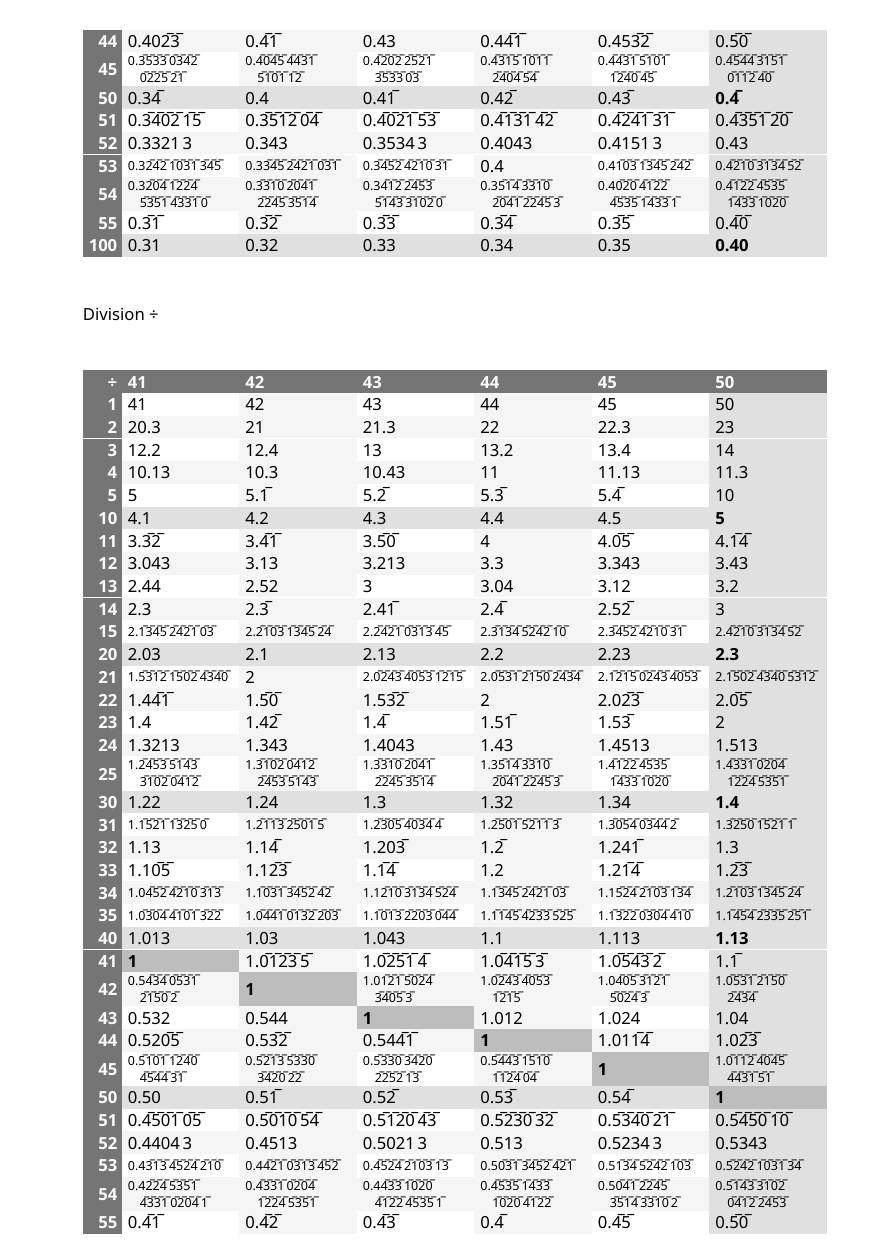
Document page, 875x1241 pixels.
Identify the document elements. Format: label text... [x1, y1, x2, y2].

table_cell 1.024 [592, 1006, 709, 1029]
table_cell 0.4̅1̅ [122, 1211, 239, 1234]
table_cell 43 [357, 393, 474, 416]
table_cell 3.5̅0̅ [357, 529, 474, 552]
table_cell 0.3̅2̅ [239, 211, 357, 234]
table_cell 3.3̅2̅ [122, 529, 239, 552]
table_cell 1.10̅5̅ [122, 859, 239, 881]
table_cell 21 [83, 666, 122, 688]
table_cell 1.013 [122, 927, 239, 949]
table_cell 1.2 [474, 859, 592, 881]
table_cell 1.3 [357, 791, 474, 813]
table_cell 10.3 [239, 461, 357, 484]
table_cell 0.32̅4̅2̅ 1̅0̅3̅1̅ 3̅4̅5̅ [122, 155, 239, 177]
table_cell 0.532 [122, 1006, 239, 1029]
table_cell 45 [592, 393, 709, 416]
table_cell 0.33 [357, 234, 474, 257]
table_cell 11.13 [592, 461, 709, 484]
table_cell 0.4513 [239, 1131, 357, 1154]
table_cell 55 [83, 1211, 122, 1234]
table_cell 0.4̅1̅3̅1̅ 4̅2̅ [474, 109, 592, 132]
table_cell 0.343 [239, 132, 357, 154]
table_cell 23 [709, 416, 827, 438]
table_cell 22 [83, 688, 122, 711]
table_cell 1.53̅2̅ [357, 688, 474, 711]
table_cell 40 [83, 927, 122, 949]
table_cell 2.3̅1̅3̅4̅ 5̅2̅4̅2̅ 1̅0̅ [474, 620, 592, 643]
table_cell 0.4 [474, 155, 592, 177]
table_cell 0.3̅5̅ [592, 211, 709, 234]
table_cell 0.41̅0̅3̅ 1̅3̅4̅5̅ 2̅4̅2̅ [592, 155, 709, 177]
table_cell 3 [83, 439, 122, 461]
table_cell 0.42̅ [474, 86, 592, 109]
table_cell 0.520̅5̅ [122, 1029, 239, 1052]
table_cell 0.44̅3̅3̅ 1̅0̅2̅0̅ 4̅1̅2̅2̅ 4̅5̅3̅5̅ 1̅ [357, 1177, 474, 1211]
table_cell 13 [357, 439, 474, 461]
table_cell 0.3̅1̅ [122, 211, 239, 234]
table_cell 0.5̅3̅3̅0̅ 3̅4̅2̅0̅ 2̅2̅5̅2̅ 1̅3̅ [357, 1052, 474, 1086]
table_cell 0.5234 3 [592, 1131, 709, 1154]
table_cell 3.213 [357, 552, 474, 575]
table_header 42 [239, 370, 357, 393]
table_cell 0.5̅0̅1̅0̅ 5̅4̅ [239, 1109, 357, 1131]
table_cell 2.3 [122, 598, 239, 620]
table_cell 1.53̅ [592, 711, 709, 734]
table_cell 12.4 [239, 439, 357, 461]
table_cell 1.3 [709, 836, 827, 859]
table_cell 1.1̅4̅ [357, 859, 474, 881]
table_cell 1.15̅2̅4̅ 2̅1̅0̅3̅ 1̅3̅4̅ [592, 881, 709, 904]
table_cell 0.34 [474, 234, 592, 257]
table_cell 2.0̅5̅3̅1̅ 2̅1̅5̅0̅ 2̅4̅3̅4̅ [474, 666, 592, 688]
table_cell 5.3̅ [474, 484, 592, 507]
table_cell 0.4404 3 [122, 1131, 239, 1154]
table_cell 1.0̅4̅4̅1̅ 0̅1̅3̅2̅ 2̅0̅3̅ [239, 904, 357, 927]
table_cell 0.52̅ [357, 1086, 474, 1109]
table_cell 1.2̅3̅ [709, 859, 827, 881]
table_cell 2.3̅ [239, 598, 357, 620]
table_cell 4 [474, 529, 592, 552]
table_cell 31 [83, 813, 122, 836]
table_cell 0.4̅3̅1̅5̅ 1̅0̅1̅1̅ 2̅4̅0̅4̅ 5̅4̅ [474, 52, 592, 86]
table_cell 3.3 [474, 552, 592, 575]
table_cell 1.22 [122, 791, 239, 813]
table_cell 3.13 [239, 552, 357, 575]
table_cell 2.2̅1̅0̅3̅ 1̅3̅4̅5̅ 2̅4̅ [239, 620, 357, 643]
table_cell 1.4043 [357, 734, 474, 756]
table_cell 1.241̅ [592, 836, 709, 859]
table_cell 1.0̅1̅1̅2̅ 4̅0̅4̅5̅ 4̅4̅3̅1̅ 5̅1̅ [709, 1052, 827, 1086]
table_cell 3 [357, 575, 474, 597]
table_cell 0.4̅0̅4̅5̅ 4̅4̅3̅1̅ 5̅1̅0̅1̅ 1̅2̅ [239, 52, 357, 86]
table_cell 2.2̅4̅2̅1̅ 0̅3̅1̅3̅ 4̅5̅ [357, 620, 474, 643]
table_cell 2.44 [122, 575, 239, 597]
table_cell 0.4̅5̅0̅1̅ 0̅5̅ [122, 1109, 239, 1131]
table_cell 3.04 [474, 575, 592, 597]
table_cell 1.12̅3̅ [239, 859, 357, 881]
table_cell 4.1̅4̅ [709, 529, 827, 552]
table_cell 0.5̅1̅2̅0̅ 4̅3̅ [357, 1109, 474, 1131]
table_cell 1.5̅0̅ [239, 688, 357, 711]
table_cell 2.41̅ [357, 598, 474, 620]
table_cell 14 [709, 439, 827, 461]
table_cell 0.51̅ [239, 1086, 357, 1109]
table_cell 50 [83, 1086, 122, 1109]
table_cell 30 [83, 791, 122, 813]
table_cell 0.32 [239, 234, 357, 257]
table_cell 13 [83, 575, 122, 597]
table_cell 0.4̅0̅2̅1̅ 5̅3̅ [357, 109, 474, 132]
table_cell 0.513 [474, 1131, 592, 1154]
table_cell 0.50 [122, 1086, 239, 1109]
table_cell 1.03 [239, 927, 357, 949]
table_cell 0.5̅3̅4̅0̅ 2̅1̅ [592, 1109, 709, 1131]
table_cell 0.43 [357, 30, 474, 52]
table_cell 2.2 [474, 643, 592, 666]
table_cell 1.1̅ [709, 950, 827, 972]
table_cell 21.3 [357, 416, 474, 438]
table_cell 1.3213 [122, 734, 239, 756]
table_cell 2.13 [357, 643, 474, 666]
table_cell 1.35̅1̅4̅ 3̅3̅1̅0̅ 2̅0̅4̅1̅ 2̅2̅4̅5̅ 3̅ [474, 756, 592, 791]
table_cell 3.43 [709, 552, 827, 575]
table_cell 1.2̅3̅0̅5̅ 4̅0̅3̅4̅ 4̅ [357, 813, 474, 836]
table_cell 33 [83, 859, 122, 881]
table_cell 0.544 [239, 1006, 357, 1029]
table_cell 45 [83, 52, 122, 86]
table_cell 1.0̅3̅0̅4̅ 4̅1̅0̅1̅ 3̅2̅2̅ [122, 904, 239, 927]
table_cell 35 [83, 904, 122, 927]
table_cell 0.4̅3̅5̅1̅ 2̅0̅ [709, 109, 827, 132]
table_cell 1.5̅3̅1̅2̅ 1̅5̅0̅2̅ 4̅3̅4̅0̅ [122, 666, 239, 688]
table_cell 0.5̅1̅0̅1̅ 1̅2̅4̅0̅ 4̅5̅4̅4̅ 3̅1̅ [122, 1052, 239, 1086]
table_cell 41 [122, 393, 239, 416]
table_cell 0.4̅ [474, 1211, 592, 1234]
table_cell 5 [122, 484, 239, 507]
table_cell 21 [239, 416, 357, 438]
table_cell 2.02̅3̅ [592, 688, 709, 711]
table_cell 0.4 [239, 86, 357, 109]
table_cell 13.4 [592, 439, 709, 461]
table_cell 1.01̅2̅1̅ 5̅0̅2̅4̅ 3̅4̅0̅5̅ 3̅ [357, 972, 474, 1006]
table_cell 0.4̅5̅ [592, 1211, 709, 1234]
table_cell 0.3̅3̅ [357, 211, 474, 234]
table_cell 24 [83, 734, 122, 756]
table_cell 10.43 [357, 461, 474, 484]
table_cell 0.5̅2̅1̅3̅ 5̅3̅3̅0̅ 3̅4̅2̅0̅ 2̅2̅ [239, 1052, 357, 1086]
table_cell 1.1̅1̅4̅5̅ 4̅2̅3̅3̅ 5̅2̅5̅ [474, 904, 592, 927]
table_cell 1 [474, 1029, 592, 1052]
table_cell 1.2̅1̅1̅3̅ 2̅5̅0̅1̅ 5̅ [239, 813, 357, 836]
subtitle Division ÷ [83, 302, 827, 325]
table_cell 4 [83, 461, 122, 484]
table_cell 1.12̅1̅0̅ 3̅1̅3̅4̅ 5̅2̅4̅ [357, 881, 474, 904]
table_cell 4.4 [474, 507, 592, 529]
table_cell 22 [474, 416, 592, 438]
table_cell 42 [239, 393, 357, 416]
table_cell 4.1 [122, 507, 239, 529]
table_cell 0.42̅2̅4̅ 5̅3̅5̅1̅ 4̅3̅3̅1̅ 0̅2̅0̅4̅ 1̅ [122, 1177, 239, 1211]
table_cell 2.52 [239, 575, 357, 597]
table_cell 0.5̅0̅ [709, 1211, 827, 1234]
table_cell 45 [83, 1052, 122, 1086]
table_cell 0.4̅1̅ [239, 30, 357, 52]
table_header 50 [709, 370, 827, 393]
table_cell 0.44̅2̅1̅ 0̅3̅1̅3̅ 4̅5̅2̅ [239, 1154, 357, 1177]
table_cell 0.34̅1̅2̅ 2̅4̅5̅3̅ 5̅1̅4̅3̅ 3̅1̅0̅2̅ 0̅ [357, 177, 474, 211]
table_cell 0.4̅5̅3̅5̅ 1̅4̅3̅3̅ 1̅0̅2̅0̅ 4̅1̅2̅2̅ [474, 1177, 592, 1211]
table_cell 1.2̅ [474, 836, 592, 859]
table_cell 54 [83, 1177, 122, 1211]
table_cell 15 [83, 620, 122, 643]
table_cell 0.50̅3̅1̅ 3̅4̅5̅2̅ 4̅2̅1̅ [474, 1154, 592, 1177]
table_cell 1.04 [709, 1006, 827, 1029]
table_cell 1 [357, 1006, 474, 1029]
table_cell 3 [709, 598, 827, 620]
table_cell 2.52̅ [592, 598, 709, 620]
table_cell 0.54̅ [592, 1086, 709, 1109]
table_cell 2.03 [122, 643, 239, 666]
table_cell 2.0̅2̅4̅3̅ 4̅0̅5̅3̅ 1̅2̅1̅5̅ [357, 666, 474, 688]
table_cell 0.4043 [474, 132, 592, 154]
table_header 41 [122, 370, 239, 393]
table_cell 32 [83, 836, 122, 859]
table_cell 0.4̅5̅2̅4̅ 2̅1̅0̅3̅ 1̅3̅ [357, 1154, 474, 1177]
table_cell 0.43̅ [592, 86, 709, 109]
table_cell 0.4̅3̅ [357, 1211, 474, 1234]
table_cell 1.3̅1̅0̅2̅ 0̅4̅1̅2̅ 2̅4̅5̅3̅ 5̅1̅4̅3̅ [239, 756, 357, 791]
table_cell 1.44̅1̅ [122, 688, 239, 711]
table_cell 5 [83, 484, 122, 507]
table_cell 0.5̅2̅4̅2̅ 1̅0̅3̅1̅ 3̅4̅ [709, 1154, 827, 1177]
table_cell 4.5 [592, 507, 709, 529]
table_cell 52 [83, 1131, 122, 1154]
table_cell 0.4̅4̅3̅1̅ 5̅1̅0̅1̅ 1̅2̅4̅0̅ 4̅5̅ [592, 52, 709, 86]
table_cell 50 [83, 86, 122, 109]
table_cell 43 [83, 1006, 122, 1029]
table_cell 1.4513 [592, 734, 709, 756]
table_cell 2.23 [592, 643, 709, 666]
table_cell 20.3 [122, 416, 239, 438]
table_cell 14 [83, 598, 122, 620]
table_cell 5 [709, 507, 827, 529]
table_cell 1 [592, 1052, 709, 1086]
table_cell 0.3̅5̅3̅3̅ 0̅3̅4̅2̅ 0̅2̅2̅5̅ 2̅1̅ [122, 52, 239, 86]
table_cell 1.13 [709, 927, 827, 949]
table_cell 1.203̅ [357, 836, 474, 859]
table_cell 0.5̅4̅4̅3̅ 1̅5̅1̅0̅ 1̅1̅2̅4̅ 0̅4̅ [474, 1052, 592, 1086]
table_cell 4.3 [357, 507, 474, 529]
table_cell 1 [709, 1086, 827, 1109]
table_cell 5.1̅ [239, 484, 357, 507]
table_cell 1.1̅0̅1̅3̅ 2̅2̅0̅3̅ 0̅4̅4̅ [357, 904, 474, 927]
table_cell 0.40 [709, 234, 827, 257]
table_header 45 [592, 370, 709, 393]
table_cell 1.21̅4̅ [592, 859, 709, 881]
table_cell 1.0̅5̅4̅3̅ 2̅ [592, 950, 709, 972]
table_cell 11 [83, 529, 122, 552]
table_cell 1 [83, 393, 122, 416]
table_cell 11 [474, 461, 592, 484]
table_cell 2 [239, 666, 357, 688]
table_cell 2.1̅5̅0̅2̅ 4̅3̅4̅0̅ 5̅3̅1̅2̅ [709, 666, 827, 688]
table_cell 1.4 [122, 711, 239, 734]
table_cell 0.34̅ [122, 86, 239, 109]
table_cell 34 [83, 881, 122, 904]
table_cell 2.1̅3̅4̅5̅ 2̅4̅2̅1̅ 0̅3̅ [122, 620, 239, 643]
table_cell 5.2̅ [357, 484, 474, 507]
table_cell 1.011̅4̅ [592, 1029, 709, 1052]
table_cell 0.54̅3̅4̅ 0̅5̅3̅1̅ 2̅1̅5̅0̅ 2̅ [122, 972, 239, 1006]
table_cell 1.02̅3̅ [709, 1029, 827, 1052]
table_cell 1 [239, 972, 357, 1006]
table_cell 10 [83, 507, 122, 529]
table_cell 1.4̅1̅2̅2̅ 4̅5̅3̅5̅ 1̅4̅3̅3̅ 1̅0̅2̅0̅ [592, 756, 709, 791]
table_cell 1.42̅ [239, 711, 357, 734]
table_cell 0.43 [709, 132, 827, 154]
table_cell 1.2̅1̅0̅3̅ 1̅3̅4̅5̅ 2̅4̅ [709, 881, 827, 904]
table_cell 1.0̅5̅3̅1̅ 2̅1̅5̅0̅ 2̅4̅3̅4̅ [709, 972, 827, 1006]
table_cell 0.5021 3 [357, 1131, 474, 1154]
table_cell 1 [122, 950, 239, 972]
table_cell 3.2 [709, 575, 827, 597]
table_cell 53 [83, 155, 122, 177]
table_cell 1.1̅5̅2̅1̅ 1̅3̅2̅5̅ 0̅ [122, 813, 239, 836]
table_cell 53 [83, 1154, 122, 1177]
table_cell 0.32̅0̅4̅ 1̅2̅2̅4̅ 5̅3̅5̅1̅ 4̅3̅3̅1̅ 0̅ [122, 177, 239, 211]
table_cell 0.4̅2̅1̅0̅ 3̅1̅3̅4̅ 5̅2̅ [709, 155, 827, 177]
table_cell 42 [83, 972, 122, 1006]
table_cell 3.043 [122, 552, 239, 575]
table_cell 1.4̅ [357, 711, 474, 734]
table_cell 1.24 [239, 791, 357, 813]
table_cell 1.343 [239, 734, 357, 756]
table_cell 0.5̅4̅5̅0̅ 1̅0̅ [709, 1109, 827, 1131]
table_cell 2.3̅4̅5̅2̅ 4̅2̅1̅0̅ 3̅1̅ [592, 620, 709, 643]
table_cell 13.2 [474, 439, 592, 461]
table_cell 0.41̅ [357, 86, 474, 109]
table_cell 0.4̅0̅ [709, 211, 827, 234]
table_cell 1.113 [592, 927, 709, 949]
table_cell 1.2̅4̅5̅3̅ 5̅1̅4̅3̅ 3̅1̅0̅2̅ 0̅4̅1̅2̅ [122, 756, 239, 791]
table_cell 1.1 [474, 927, 592, 949]
table_cell 0.453̅2̅ [592, 30, 709, 52]
table_cell 44 [474, 393, 592, 416]
table_cell 1.0̅1̅2̅3̅ 5̅ [239, 950, 357, 972]
table_cell 2.4̅2̅1̅0̅ 3̅1̅3̅4̅ 5̅2̅ [709, 620, 827, 643]
table_cell 41 [83, 950, 122, 972]
table_cell 1.1̅0̅3̅1̅ 3̅4̅5̅2̅ 4̅2̅ [239, 881, 357, 904]
table_cell 0.4151 3 [592, 132, 709, 154]
table_cell 1.3̅2̅5̅0̅ 1̅5̅2̅1̅ 1̅ [709, 813, 827, 836]
table_cell 0.53̅2̅ [239, 1029, 357, 1052]
table_cell 2.1 [239, 643, 357, 666]
table_cell 0.4̅2̅4̅1̅ 3̅1̅ [592, 109, 709, 132]
table_cell 1.4 [709, 791, 827, 813]
table_cell 1.043 [357, 927, 474, 949]
table_cell 0.3̅4̅5̅2̅ 4̅2̅1̅0̅ 3̅1̅ [357, 155, 474, 177]
table_cell 1.04̅0̅5̅ 3̅1̅2̅1̅ 5̅0̅2̅4̅ 3̅ [592, 972, 709, 1006]
table_cell 2 [83, 416, 122, 438]
table_cell 0.43̅1̅3̅ 4̅5̅2̅4̅ 2̅1̅0̅ [122, 1154, 239, 1177]
table_cell 1.04̅5̅2̅ 4̅2̅1̅0̅ 3̅1̅3̅ [122, 881, 239, 904]
table_cell 0.33̅4̅5̅ 2̅4̅2̅1̅ 0̅3̅1̅ [239, 155, 357, 177]
table_cell 2 [474, 688, 592, 711]
table_cell 0.35 [592, 234, 709, 257]
table_cell 44 [83, 30, 122, 52]
table_cell 0.53̅ [474, 1086, 592, 1109]
table_cell 0.50̅4̅1̅ 2̅2̅4̅5̅ 3̅5̅1̅4̅ 3̅3̅1̅0̅ 2̅ [592, 1177, 709, 1211]
table_cell 25 [83, 756, 122, 791]
table_header ÷ [83, 370, 122, 393]
table_cell 10 [709, 484, 827, 507]
table_cell 5.4̅ [592, 484, 709, 507]
table_cell 50 [709, 393, 827, 416]
table_cell 1.1̅4̅5̅4̅ 2̅3̅3̅5̅ 2̅5̅1̅ [709, 904, 827, 927]
table_cell 0.40̅2̅0̅ 4̅1̅2̅2̅ 4̅5̅3̅5̅ 1̅4̅3̅3̅ 1̅ [592, 177, 709, 211]
table_cell 1.0̅4̅1̅5̅ 3̅ [474, 950, 592, 972]
table_cell 0.35̅1̅4̅ 3̅3̅1̅0̅ 2̅0̅4̅1̅ 2̅2̅4̅5̅ 3̅ [474, 177, 592, 211]
table_cell 1.513 [709, 734, 827, 756]
table_cell 0.4̅3̅3̅1̅ 0̅2̅0̅4̅ 1̅2̅2̅4̅ 5̅3̅5̅1̅ [239, 1177, 357, 1211]
table_cell 20 [83, 643, 122, 666]
table_cell 0.3̅3̅1̅0̅ 2̅0̅4̅1̅ 2̅2̅4̅5̅ 3̅5̅1̅4̅ [239, 177, 357, 211]
table_cell 3.343 [592, 552, 709, 575]
table_cell 2.1̅2̅1̅5̅ 0̅2̅4̅3̅ 4̅0̅5̅3̅ [592, 666, 709, 688]
table_cell 1.012 [474, 1006, 592, 1029]
table_cell 0.5343 [709, 1131, 827, 1154]
table_cell 0.3̅5̅1̅2̅ 0̅4̅ [239, 109, 357, 132]
table_cell 2 [709, 711, 827, 734]
table_cell 1.1̅3̅2̅2̅ 0̅3̅0̅4̅ 4̅1̅0̅ [592, 904, 709, 927]
table_cell 55 [83, 211, 122, 234]
table_header 43 [357, 370, 474, 393]
table_cell 1.13 [122, 836, 239, 859]
table_cell 0.402̅3̅ [122, 30, 239, 52]
table_cell 1.0̅2̅4̅3̅ 4̅0̅5̅3̅ 1̅2̅1̅5̅ [474, 972, 592, 1006]
table_cell 2.0̅5̅ [709, 688, 827, 711]
table_cell 0.5̅2̅3̅0̅ 3̅2̅ [474, 1109, 592, 1131]
table_cell 4.2 [239, 507, 357, 529]
table_cell 52 [83, 132, 122, 154]
table_cell 0.4̅2̅ [239, 1211, 357, 1234]
table_cell 0.44̅1̅ [474, 30, 592, 52]
table_cell 2.4̅ [474, 598, 592, 620]
table_cell 54 [83, 177, 122, 211]
table_cell 1.1̅3̅4̅5̅ 2̅4̅2̅1̅ 0̅3̅ [474, 881, 592, 904]
table_cell 1.14̅ [239, 836, 357, 859]
table_cell 12 [83, 552, 122, 575]
table_cell 0.3321 3 [122, 132, 239, 154]
table_cell 23 [83, 711, 122, 734]
table_cell 0.3̅4̅0̅2̅ 1̅5̅ [122, 109, 239, 132]
table_cell 10.13 [122, 461, 239, 484]
table_cell 4.0̅5̅ [592, 529, 709, 552]
table_cell 0.3534 3 [357, 132, 474, 154]
table_cell 1.2̅5̅0̅1̅ 5̅2̅1̅1̅ 3̅ [474, 813, 592, 836]
table_cell 1.3̅3̅1̅0̅ 2̅0̅4̅1̅ 2̅2̅4̅5̅ 3̅5̅1̅4̅ [357, 756, 474, 791]
table_cell 22.3 [592, 416, 709, 438]
table_cell 11.3 [709, 461, 827, 484]
table_cell 3.4̅1̅ [239, 529, 357, 552]
table_cell 1.32 [474, 791, 592, 813]
table_cell 0.3̅4̅ [474, 211, 592, 234]
table_cell 0.4̅2̅0̅2̅ 2̅5̅2̅1̅ 3̅5̅3̅3̅ 0̅3̅ [357, 52, 474, 86]
table_cell 1.4̅3̅3̅1̅ 0̅2̅0̅4̅ 1̅2̅2̅4̅ 5̅3̅5̅1̅ [709, 756, 827, 791]
table_cell 0.4̅1̅2̅2̅ 4̅5̅3̅5̅ 1̅4̅3̅3̅ 1̅0̅2̅0̅ [709, 177, 827, 211]
table_cell 0.544̅1̅ [357, 1029, 474, 1052]
table_cell 3.12 [592, 575, 709, 597]
table_cell 100 [83, 234, 122, 257]
table_cell 12.2 [122, 439, 239, 461]
table_cell 0.5̅0̅ [709, 30, 827, 52]
table_cell 1.51̅ [474, 711, 592, 734]
table_header 44 [474, 370, 592, 393]
table_cell 1.0̅2̅5̅1̅ 4̅ [357, 950, 474, 972]
table_cell 2.3 [709, 643, 827, 666]
table_cell 0.31 [122, 234, 239, 257]
table_cell 1.3̅0̅5̅4̅ 0̅3̅4̅4̅ 2̅ [592, 813, 709, 836]
table_cell 0.51̅3̅4̅ 5̅2̅4̅2̅ 1̅0̅3̅ [592, 1154, 709, 1177]
table_cell 1.43 [474, 734, 592, 756]
table_cell 0.4̅5̅4̅4̅ 3̅1̅5̅1̅ 0̅1̅1̅2̅ 4̅0̅ [709, 52, 827, 86]
table_cell 1.34 [592, 791, 709, 813]
table_cell 0.4̅ [709, 86, 827, 109]
table_cell 0.5̅1̅4̅3̅ 3̅1̅0̅2̅ 0̅4̅1̅2̅ 2̅4̅5̅3̅ [709, 1177, 827, 1211]
table_cell 51 [83, 109, 122, 132]
table_cell 44 [83, 1029, 122, 1052]
table_cell 51 [83, 1109, 122, 1131]
